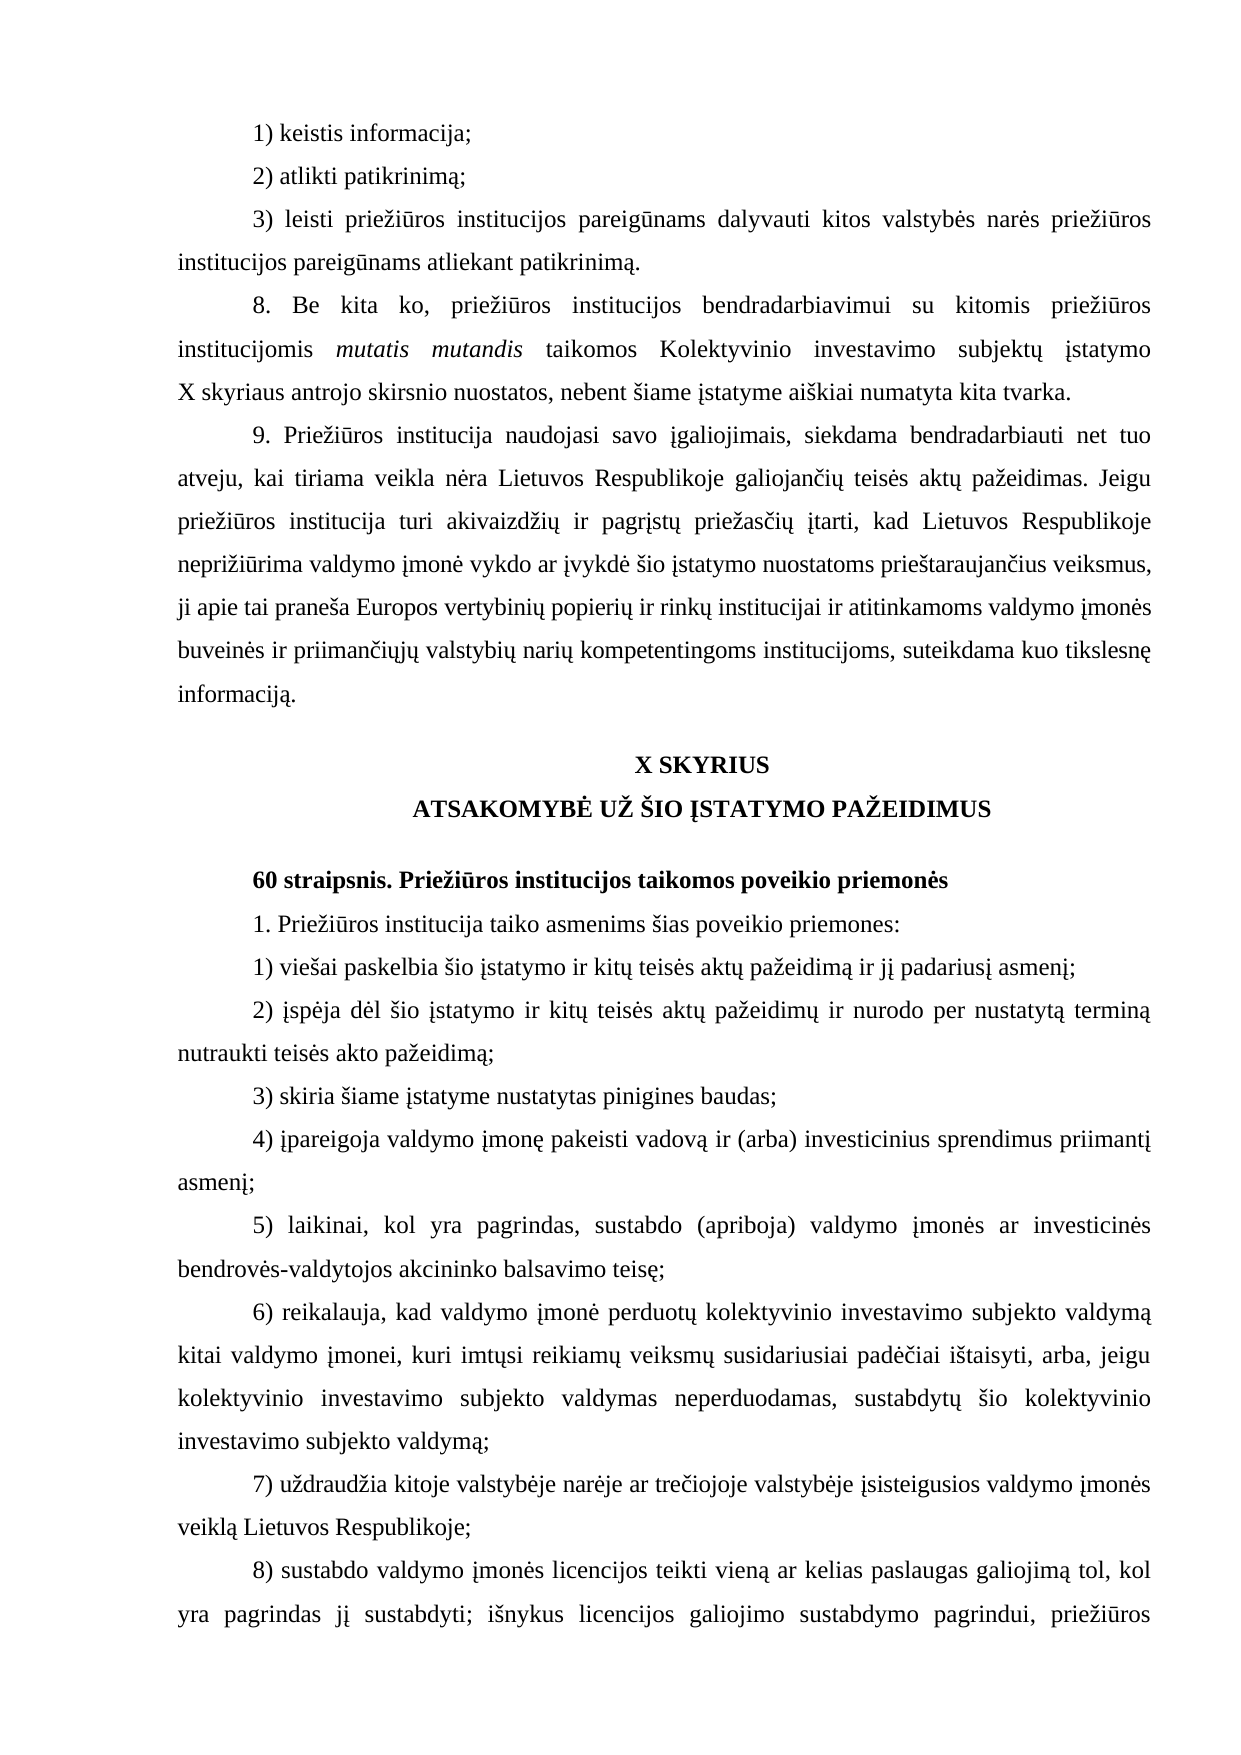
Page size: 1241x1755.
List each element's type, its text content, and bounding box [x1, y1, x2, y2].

text 8) sustabdo valdymo įmonės licencijos teikti vieną ar kelias paslaugas galiojimą tol, kol yra pagrindas jį sustabdyti; išnykus licencijos galiojimo sustabdymo pagrindui, priežiūros [177, 1556, 1152, 1627]
text ATSAKOMYBĖ UŽ ŠIO ĮSTATYMO PAŽEIDIMUS [177, 794, 1152, 822]
text 6) reikalauja, kad valdymo įmonė perduotų kolektyvinio investavimo subjekto valdymą kitai valdymo įmonei, kuri imtųsi reikiamų veiksmų susidariusiai padėčiai ištaisyti, arba, jeigu kolektyvinio investavimo subjekto valdymas neperduodamas, sustabdytų šio kolektyvinio investavimo subjekto valdymą; [177, 1297, 1152, 1455]
text 3) skiria šiame įstatyme nustatytas pinigines baudas; [177, 1081, 1152, 1110]
text 1. Priežiūros institucija taiko asmenims šias poveikio priemones: [177, 909, 1152, 937]
text 8. Be kita ko, priežiūros institucijos bendradarbiavimui su kitomis priežiūros institucijomis mutatis mutandis taikomos Kolektyvinio investavimo subjektų įstatymo X skyriaus antrojo skirsnio nuostatos, nebent šiame įstatyme aiškiai numatyta kita tvarka. [177, 291, 1152, 406]
text 2) įspėja dėl šio įstatymo ir kitų teisės aktų pažeidimų ir nurodo per nustatytą terminą nutraukti teisės akto pažeidimą; [177, 995, 1152, 1067]
text 2) atlikti patikrinimą; [177, 161, 1152, 190]
text 1) keistis informacija; [177, 118, 1152, 147]
text 3) leisti priežiūros institucijos pareigūnams dalyvauti kitos valstybės narės priežiūros institucijos pareigūnams atliekant patikrinimą. [177, 204, 1152, 276]
text 4) įpareigoja valdymo įmonę pakeisti vadovą ir (arba) investicinius sprendimus priimantį asmenį; [177, 1124, 1152, 1196]
text X SKYRIUS [177, 751, 1152, 779]
text 60 straipsnis. Priežiūros institucijos taikomos poveikio priemonės [177, 866, 1152, 894]
text 1) viešai paskelbia šio įstatymo ir kitų teisės aktų pažeidimą ir jį padariusį asmenį; [177, 952, 1152, 981]
text 5) laikinai, kol yra pagrindas, sustabdo (apriboja) valdymo įmonės ar investicinės bendrovės-valdytojos akcininko balsavimo teisę; [177, 1211, 1152, 1282]
text 7) uždraudžia kitoje valstybėje narėje ar trečiojoje valstybėje įsisteigusios valdymo įmonės veiklą Lietuvos Respublikoje; [177, 1469, 1152, 1541]
text 9. Priežiūros institucija naudojasi savo įgaliojimais, siekdama bendradarbiauti net tuo atveju, kai tiriama veikla nėra Lietuvos Respublikoje galiojančių teisės aktų pažeidimas. Jeigu priežiūros institucija turi akivaizdžių ir pagrįstų priežasčių įtarti, kad Lietuvos Respublikoje neprižiūrima valdymo įmonė vykdo ar įvykdė šio įstatymo nuostatoms prieštaraujančius veiksmus, ji apie tai praneša Europos vertybinių popierių ir rinkų institucijai ir atitinkamoms valdymo įmonės buveinės ir priimančiųjų valstybių narių kompetentingoms institucijoms, suteikdama kuo tikslesnę informaciją. [177, 420, 1152, 707]
